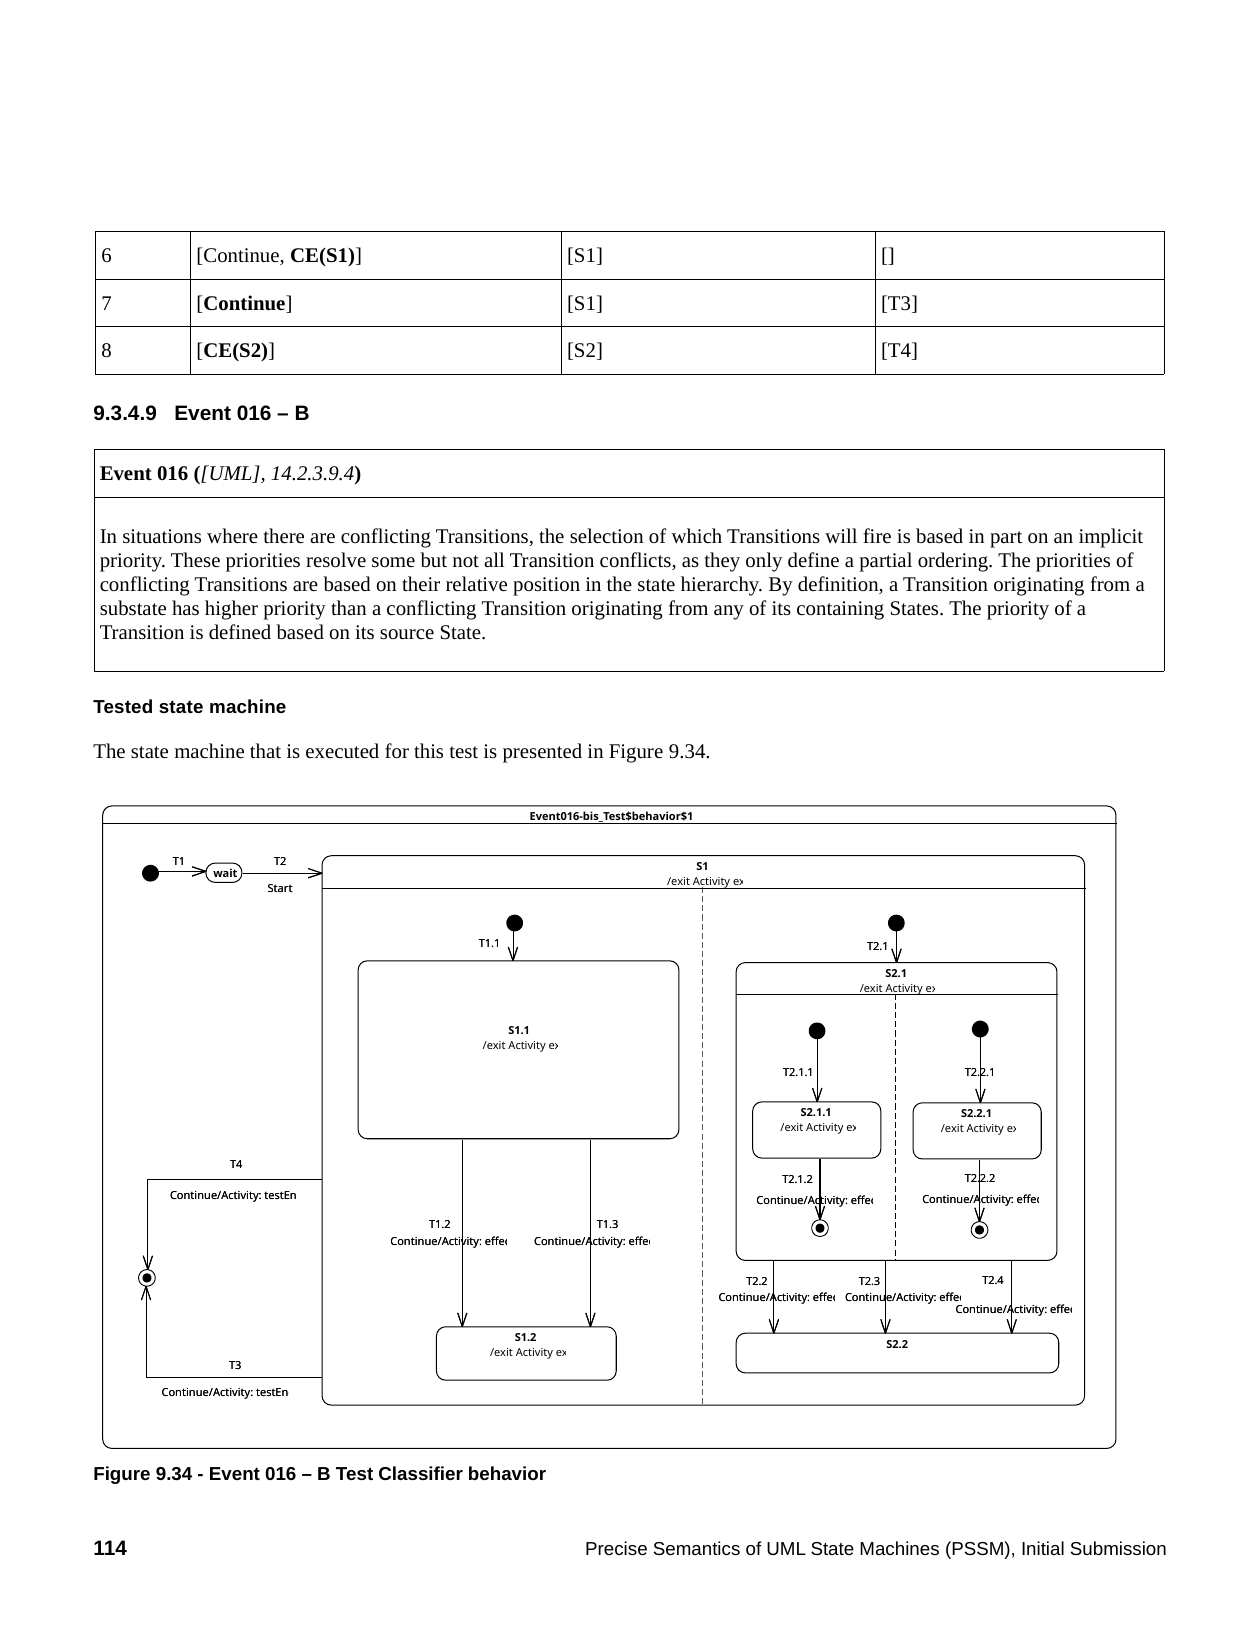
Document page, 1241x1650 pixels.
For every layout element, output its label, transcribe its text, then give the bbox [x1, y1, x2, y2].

table_cell [S1] [562, 280, 875, 326]
table_cell 6 [96, 232, 190, 279]
subtitle Tested state machine [93, 696, 1164, 718]
table_cell [Continue] [191, 280, 561, 326]
table_cell [S1] [562, 232, 875, 279]
table_cell [CE(S2)] [191, 327, 561, 374]
table_cell [Continue, CE(S1)] [191, 232, 561, 279]
text Figure 9.34 - Event 016 – B Test Classifier behavior [93, 796, 1127, 1484]
table_cell [] [876, 232, 1164, 279]
table_cell 8 [96, 327, 190, 374]
subtitle Event 016 – B [93, 399, 1164, 424]
table_cell [T4] [876, 327, 1164, 374]
table_cell In situations where there are conflicting Transitions, the selection of which Transitions will fire is based in part on an implicit priority. These priorities resolve some but not all Transition conflicts, as they only define a partial ordering. The priorities of conflicting Transitions are based on their relative position in the state hierarchy. By definition, a Transition originating from a substate has higher priority than a conflicting Transition originating from any of its containing States. The priority of a Transition is defined based on its source State. [95, 498, 1164, 671]
table_cell [T3] [876, 280, 1164, 326]
table_header Event 016 ([UML], 14.2.3.9.4) [95, 450, 1164, 497]
table_cell 7 [96, 280, 190, 326]
table_cell [S2] [562, 327, 875, 374]
text The state machine that is executed for this test is presented in Figure 9.34. [93, 739, 1164, 763]
